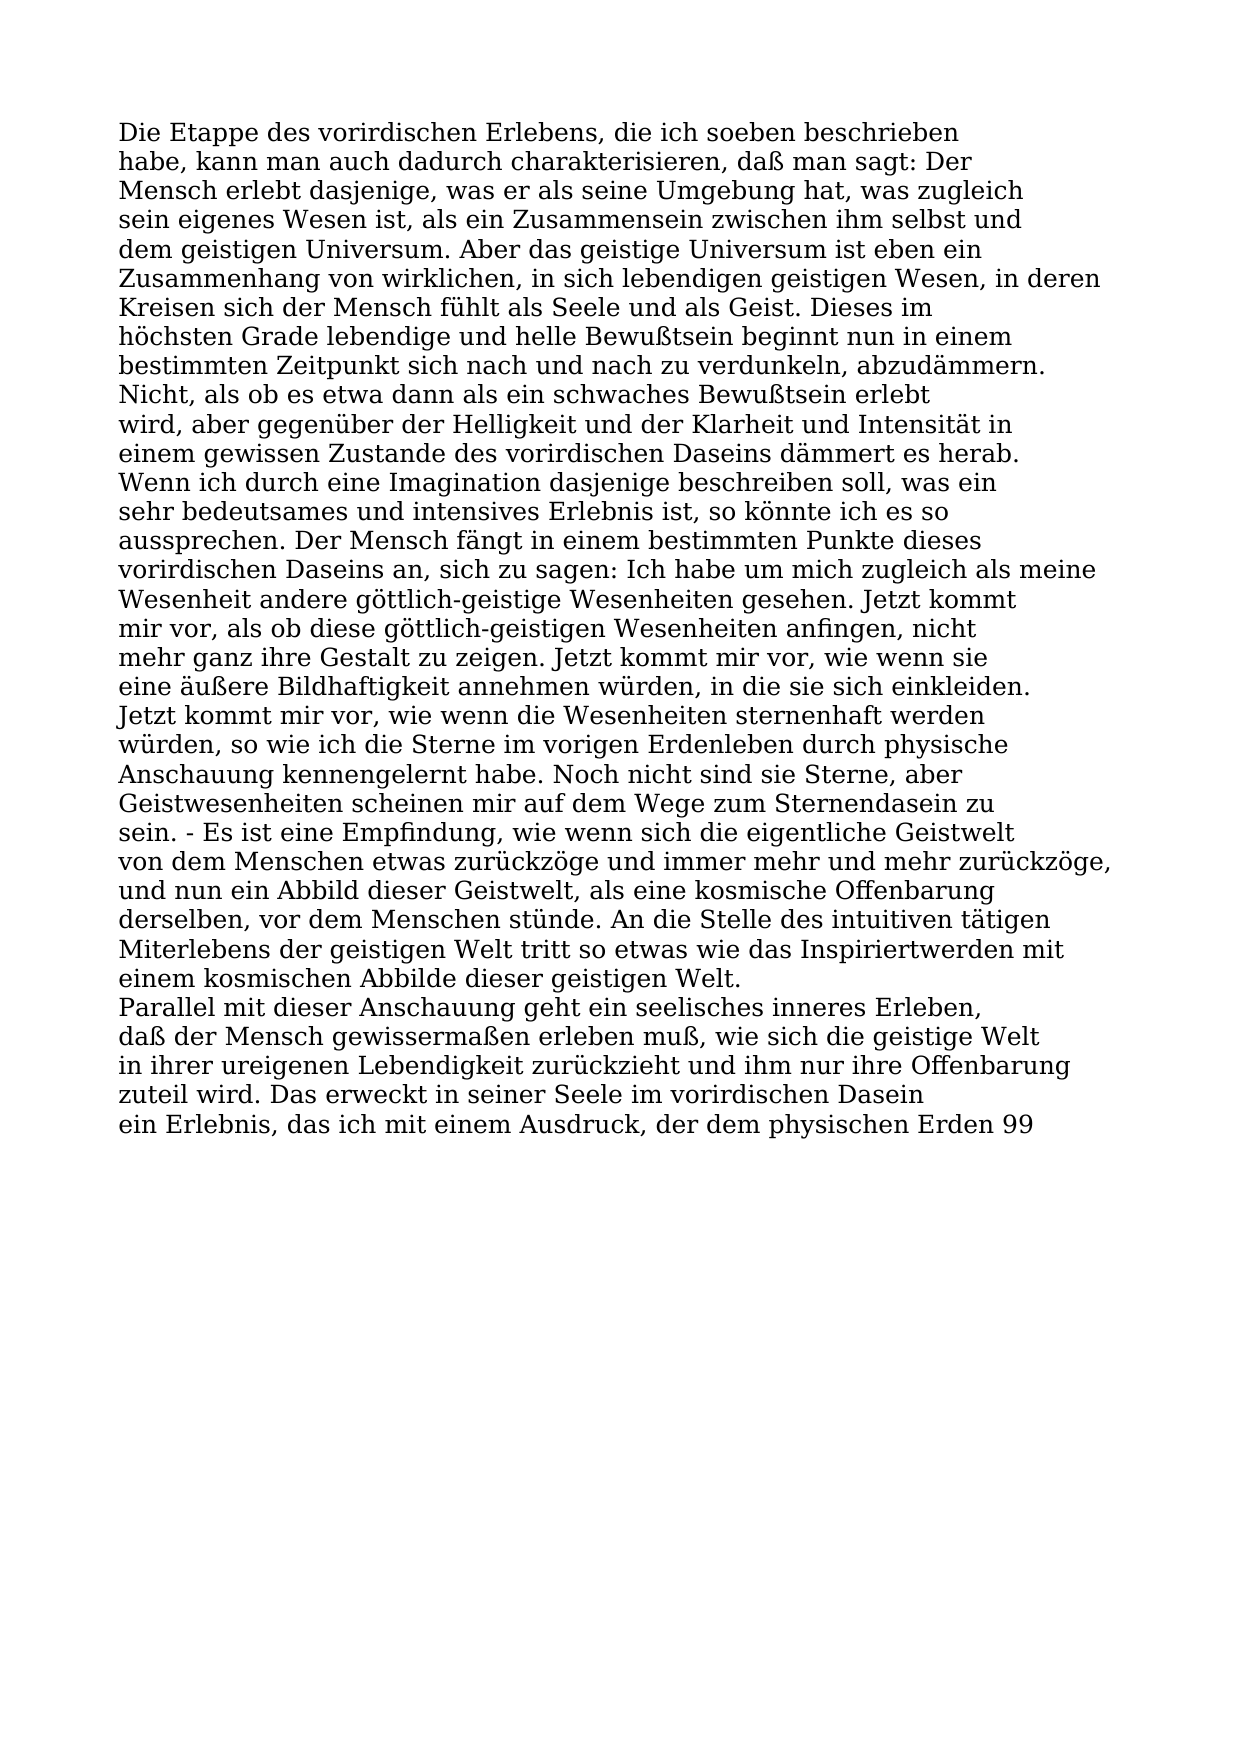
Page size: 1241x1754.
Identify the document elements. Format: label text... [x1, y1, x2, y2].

text ein Erlebnis, das ich mit einem Ausdruck, der dem physischen Erden 99 [118, 1110, 1122, 1139]
text dem geistigen Universum. Aber das geistige Universum ist eben ein Zusammenhang von wirklichen, in sich lebendigen geistigen Wesen, in deren Kreisen sich der Mensch fühlt als Seele und als Geist. Dieses im [118, 235, 1122, 322]
text Parallel mit dieser Anschauung geht ein seelisches inneres Erleben, [118, 993, 1122, 1022]
text sein. - Es ist eine Empfindung, wie wenn sich die eigentliche Geistwelt [118, 818, 1122, 847]
text Jetzt kommt mir vor, wie wenn die Wesenheiten sternenhaft werden [118, 701, 1122, 731]
text mir vor, als ob diese göttlich-geistigen Wesenheiten anfingen, nicht [118, 614, 1122, 643]
text höchsten Grade lebendige und helle Bewußtsein beginnt nun in einem [118, 322, 1122, 351]
text bestimmten Zeitpunkt sich nach und nach zu verdunkeln, abzudämmern. Nicht, als ob es etwa dann als ein schwaches Bewußtsein erlebt [118, 351, 1122, 410]
text Anschauung kennengelernt habe. Noch nicht sind sie Sterne, aber [118, 760, 1122, 789]
text eine äußere Bildhaftigkeit annehmen würden, in die sie sich einkleiden. [118, 672, 1122, 701]
text einem gewissen Zustande des vorirdischen Daseins dämmert es herab. [118, 439, 1122, 468]
text wird, aber gegenüber der Helligkeit und der Klarheit und Intensität in [118, 410, 1122, 439]
text Geistwesenheiten scheinen mir auf dem Wege zum Sternendasein zu [118, 789, 1122, 818]
text Die Etappe des vorirdischen Erlebens, die ich soeben beschrieben [118, 118, 1122, 147]
text in ihrer ureigenen Lebendigkeit zurückzieht und ihm nur ihre Offenbarung zuteil wird. Das erweckt in seiner Seele im vorirdischen Dasein [118, 1051, 1122, 1110]
text Wenn ich durch eine Imagination dasjenige beschreiben soll, was ein [118, 468, 1122, 497]
text habe, kann man auch dadurch charakterisieren, daß man sagt: Der [118, 147, 1122, 176]
text daß der Mensch gewissermaßen erleben muß, wie sich die geistige Welt [118, 1022, 1122, 1051]
text würden, so wie ich die Sterne im vorigen Erdenleben durch physische [118, 731, 1122, 760]
text von dem Menschen etwas zurückzöge und immer mehr und mehr zurückzöge, und nun ein Abbild dieser Geistwelt, als eine kosmische Offenbarung derselben, vor dem Menschen stünde. An die Stelle des intuitiven tätigen Miterlebens der geistigen Welt tritt so etwas wie das Inspiriertwerden mit einem kosmischen Abbilde dieser geistigen Welt. [118, 847, 1122, 993]
text Wesenheit andere göttlich-geistige Wesenheiten gesehen. Jetzt kommt [118, 585, 1122, 614]
text sein eigenes Wesen ist, als ein Zusammensein zwischen ihm selbst und [118, 206, 1122, 235]
text Mensch erlebt dasjenige, was er als seine Umgebung hat, was zugleich [118, 176, 1122, 206]
text mehr ganz ihre Gestalt zu zeigen. Jetzt kommt mir vor, wie wenn sie [118, 643, 1122, 672]
text sehr bedeutsames und intensives Erlebnis ist, so könnte ich es so aussprechen. Der Mensch fängt in einem bestimmten Punkte dieses vorirdischen Daseins an, sich zu sagen: Ich habe um mich zugleich als meine [118, 497, 1122, 585]
